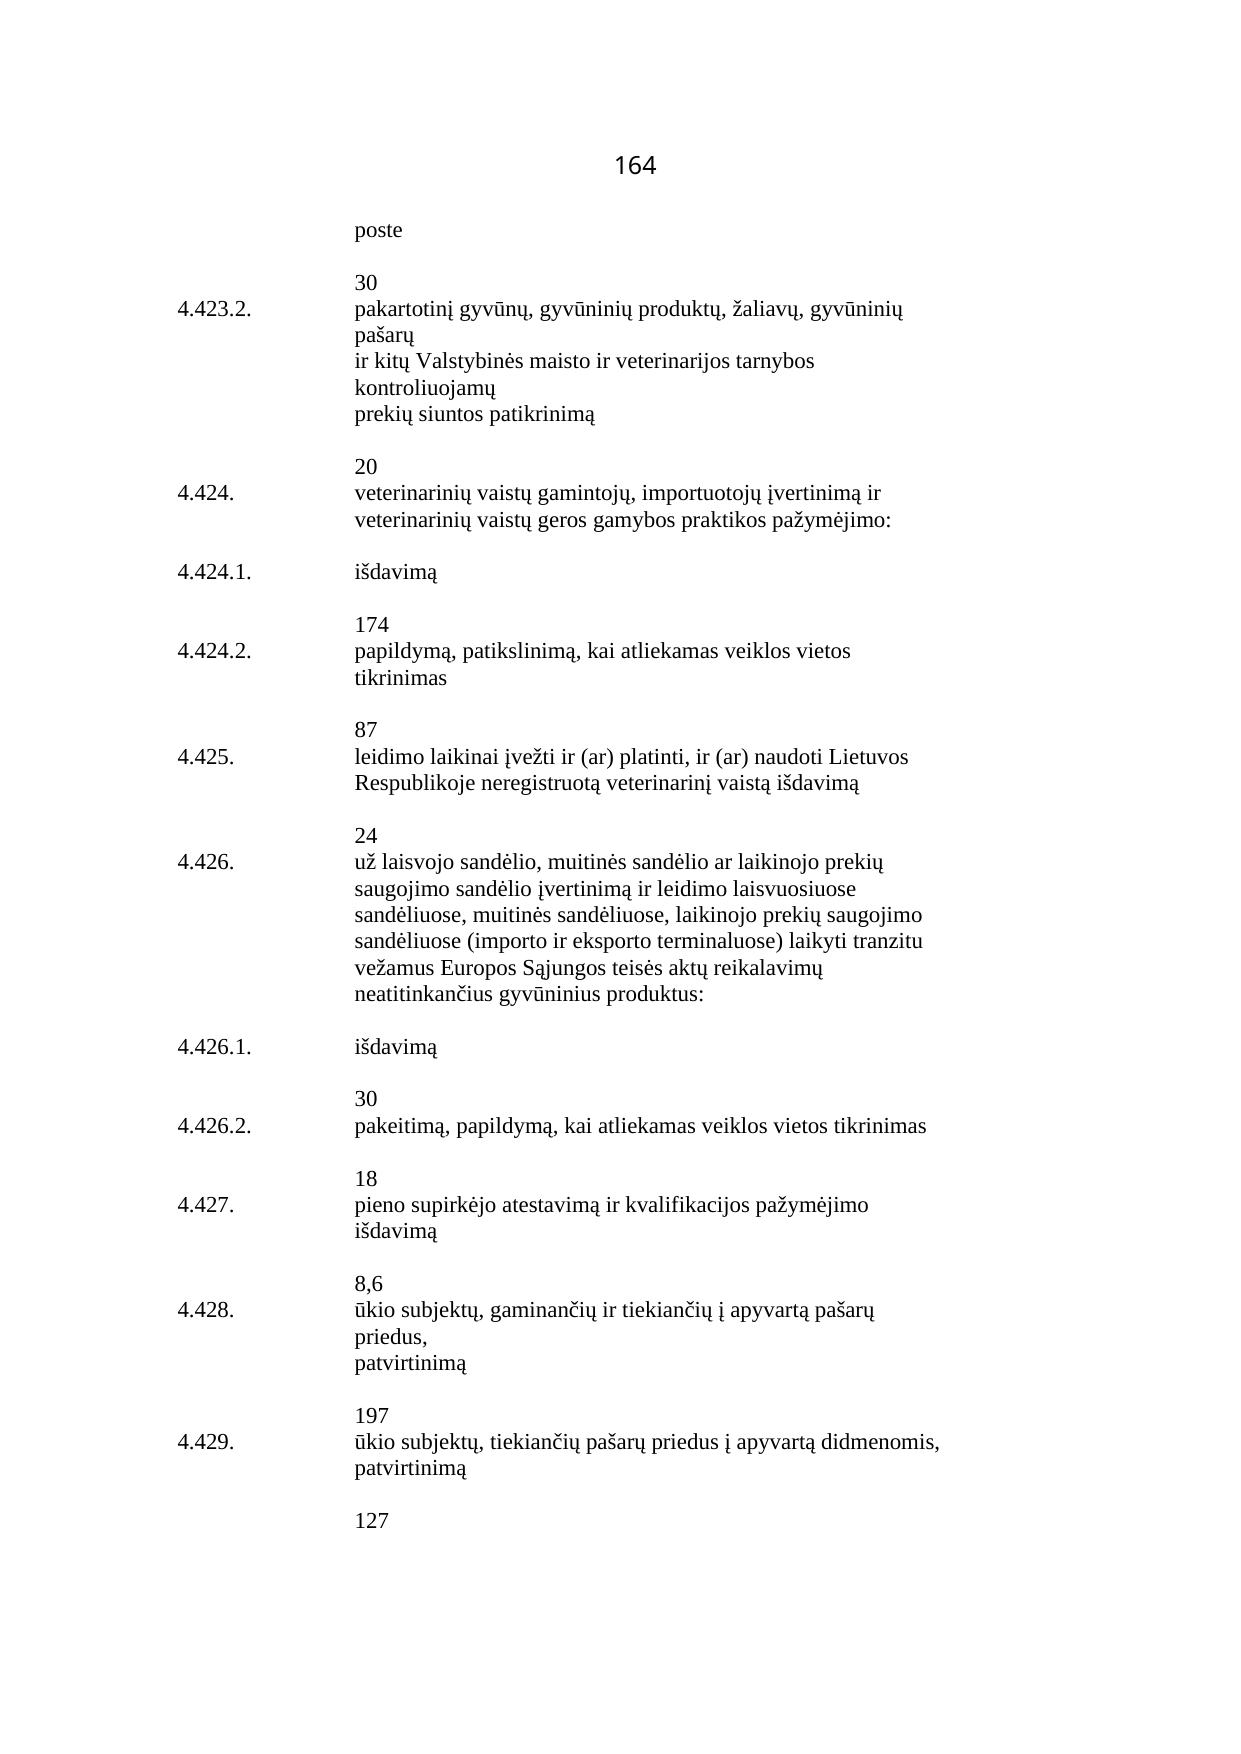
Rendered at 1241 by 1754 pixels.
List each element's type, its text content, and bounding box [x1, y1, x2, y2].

text 4.423.2. pakartotinį gyvūnų, gyvūninių produktų, žaliavų, gyvūninių pašarų [177, 295, 945, 348]
text 4.424. veterinarinių vaistų gamintojų, importuotojų įvertinimą ir [177, 479, 945, 506]
text 4.427. pieno supirkėjo atestavimą ir kvalifikacijos pažymėjimo išdavimą 8,6 [177, 1191, 945, 1296]
text 4.426.2. pakeitimą, papildymą, kai atliekamas veiklos vietos tikrinimas 18 [177, 1112, 945, 1191]
text patvirtinimą 127 [354, 1454, 945, 1533]
text 4.426. už laisvojo sandėlio, muitinės sandėlio ar laikinojo prekių saugojimo sandėlio įvertinimą ir leidimo laisvuosiuose sandėliuose, muitinės sandėliuose, laikinojo prekių saugojimo sandėliuose (importo ir eksporto terminaluose) laikyti tranzitu vežamus Europos Sąjungos teisės aktų reikalavimų neatitinkančius gyvūninius produktus: [177, 848, 945, 1033]
text poste 30 [354, 216, 945, 295]
text prekių siuntos patikrinimą 20 [354, 400, 945, 479]
text 4.429. ūkio subjektų, tiekiančių pašarų priedus į apyvartą didmenomis, [177, 1428, 945, 1454]
text patvirtinimą 197 [354, 1349, 945, 1428]
text ir kitų Valstybinės maisto ir veterinarijos tarnybos kontroliuojamų [354, 348, 945, 400]
text 4.428. ūkio subjektų, gaminančių ir tiekiančių į apyvartą pašarų priedus, [177, 1296, 945, 1349]
text veterinarinių vaistų geros gamybos praktikos pažymėjimo: [354, 506, 945, 558]
text 4.424.2. papildymą, patikslinimą, kai atliekamas veiklos vietos tikrinimas 87 [177, 637, 945, 743]
text 4.425. leidimo laikinai įvežti ir (ar) platinti, ir (ar) naudoti Lietuvos Respublikoje neregistruotą veterinarinį vaistą išdavimą 24 [177, 743, 945, 848]
text 4.426.1. išdavimą 30 [177, 1033, 945, 1112]
text 4.424.1. išdavimą 174 [177, 558, 945, 637]
